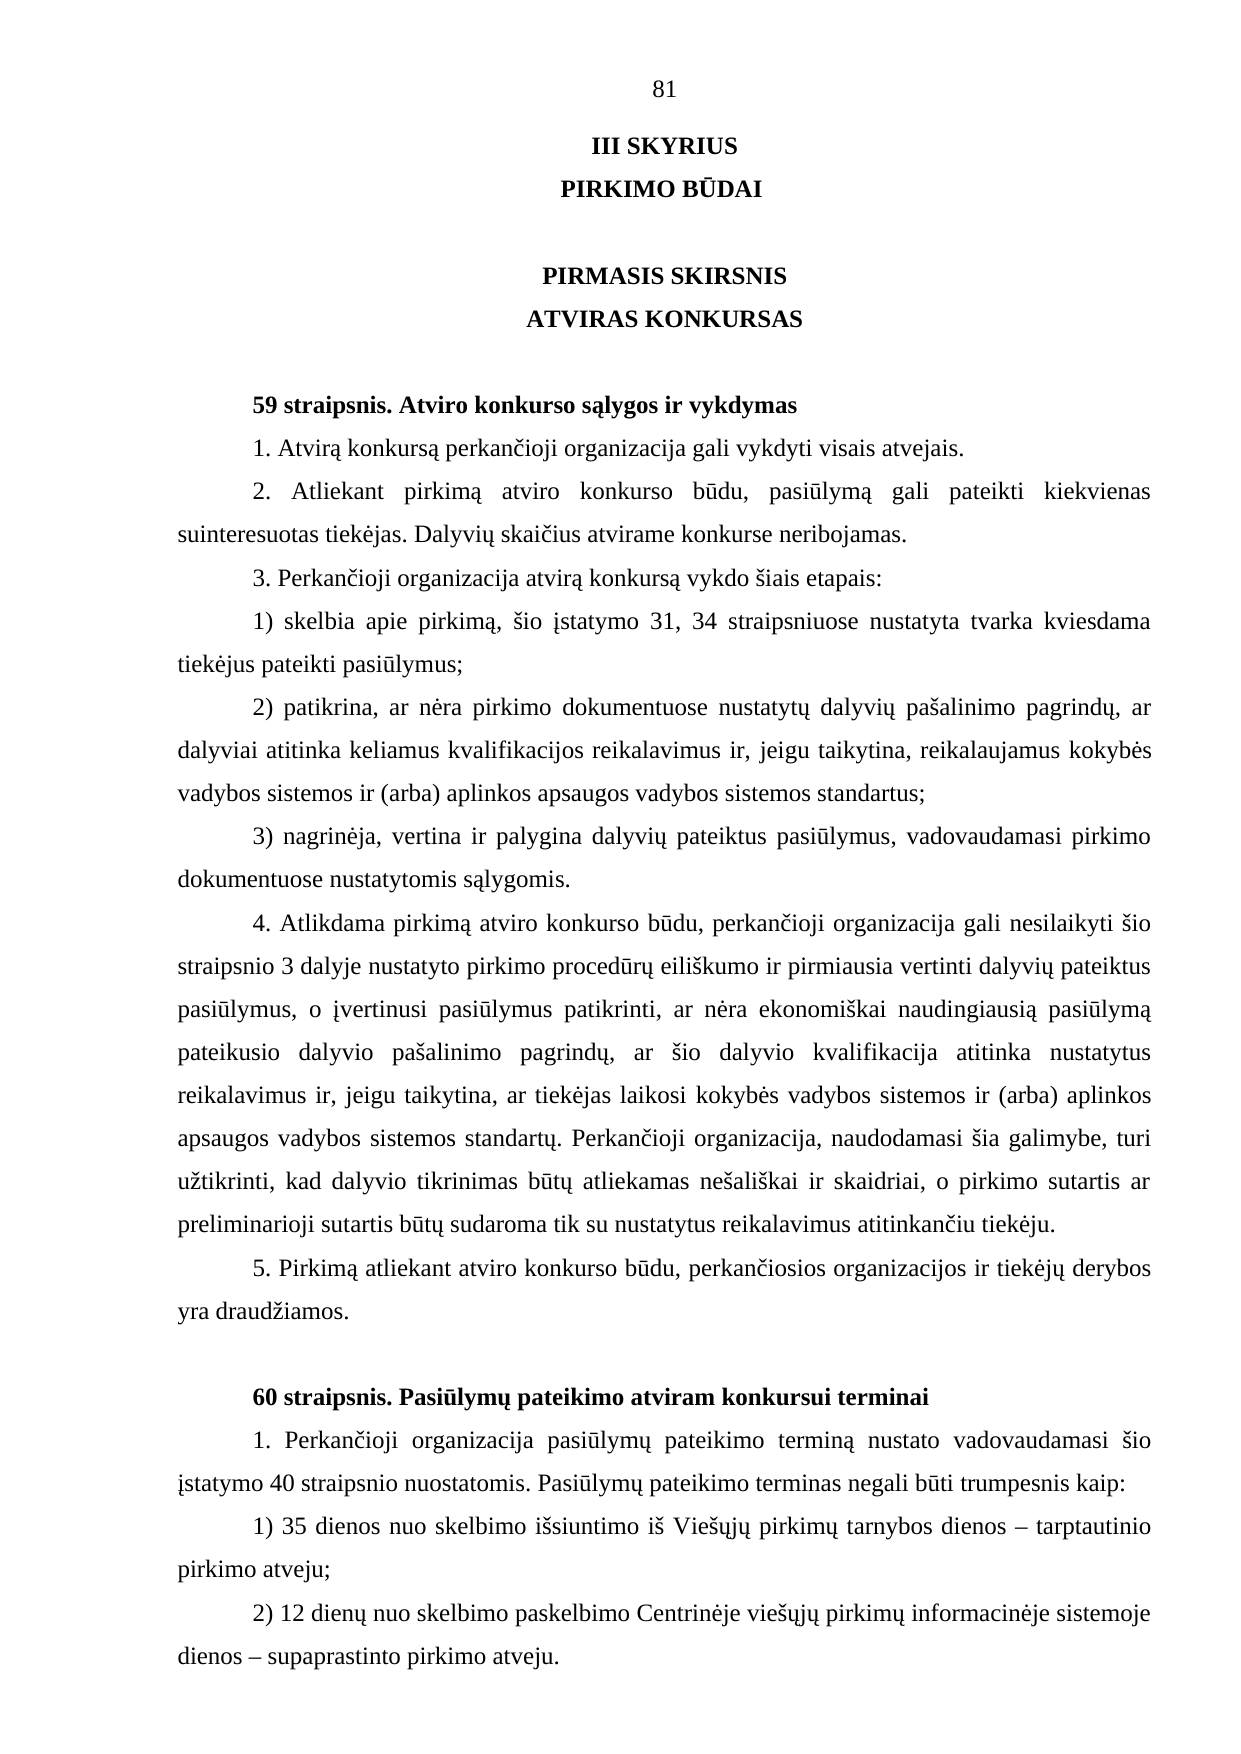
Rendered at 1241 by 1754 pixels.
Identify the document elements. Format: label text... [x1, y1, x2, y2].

text 4. Atlikdama pirkimą atviro konkurso būdu, perkančioji organizacija gali nesilaikyti šio straipsnio 3 dalyje nustatyto pirkimo procedūrų eiliškumo ir pirmiausia vertinti dalyvių pateiktus pasiūlymus, o įvertinusi pasiūlymus patikrinti, ar nėra ekonomiškai naudingiausią pasiūlymą pateikusio dalyvio pašalinimo pagrindų, ar šio dalyvio kvalifikacija atitinka nustatytus reikalavimus ir, jeigu taikytina, ar tiekėjas laikosi kokybės vadybos sistemos ir (arba) aplinkos apsaugos vadybos sistemos standartų. Perkančioji organizacija, naudodamasi šia galimybe, turi užtikrinti, kad dalyvio tikrinimas būtų atliekamas nešališkai ir skaidriai, o pirkimo sutartis ar preliminarioji sutartis būtų sudaroma tik su nustatytus reikalavimus atitinkančiu tiekėju. [177, 908, 1152, 1238]
text 5. Pirkimą atliekant atviro konkurso būdu, perkančiosios organizacijos ir tiekėjų derybos yra draudžiamos. [177, 1253, 1152, 1324]
text 2) patikrina, ar nėra pirkimo dokumentuose nustatytų dalyvių pašalinimo pagrindų, ar dalyviai atitinka keliamus kvalifikacijos reikalavimus ir, jeigu taikytina, reikalaujamus kokybės vadybos sistemos ir (arba) aplinkos apsaugos vadybos sistemos standartus; [177, 692, 1152, 807]
text ATVIRAS KONKURSAS [177, 304, 1152, 333]
text III SKYRIUS [177, 131, 1152, 160]
text 59 straipsnis. Atviro konkurso sąlygos ir vykdymas [177, 390, 1152, 419]
text PIRKIMO BŪDAI [177, 174, 1152, 203]
text PIRMASIS SKIRSNIS [177, 261, 1152, 289]
text 3) nagrinėja, vertina ir palygina dalyvių pateiktus pasiūlymus, vadovaudamasi pirkimo dokumentuose nustatytomis sąlygomis. [177, 821, 1152, 893]
text 1. Atvirą konkursą perkančioji organizacija gali vykdyti visais atvejais. [177, 433, 1152, 462]
text 1) 35 dienos nuo skelbimo išsiuntimo iš Viešųjų pirkimų tarnybos dienos – tarptautinio pirkimo atveju; [177, 1511, 1152, 1583]
text 2. Atliekant pirkimą atviro konkurso būdu, pasiūlymą gali pateikti kiekvienas suinteresuotas tiekėjas. Dalyvių skaičius atvirame konkurse neribojamas. [177, 476, 1152, 548]
text 3. Perkančioji organizacija atvirą konkursą vykdo šiais etapais: [177, 563, 1152, 591]
text 1. Perkančioji organizacija pasiūlymų pateikimo terminą nustato vadovaudamasi šio įstatymo 40 straipsnio nuostatomis. Pasiūlymų pateikimo terminas negali būti trumpesnis kaip: [177, 1425, 1152, 1497]
text 60 straipsnis. Pasiūlymų pateikimo atviram konkursui terminai [177, 1382, 1152, 1411]
text 2) 12 dienų nuo skelbimo paskelbimo Centrinėje viešųjų pirkimų informacinėje sistemoje dienos – supaprastinto pirkimo atveju. [177, 1598, 1152, 1669]
text 1) skelbia apie pirkimą, šio įstatymo 31, 34 straipsniuose nustatyta tvarka kviesdama tiekėjus pateikti pasiūlymus; [177, 606, 1152, 678]
